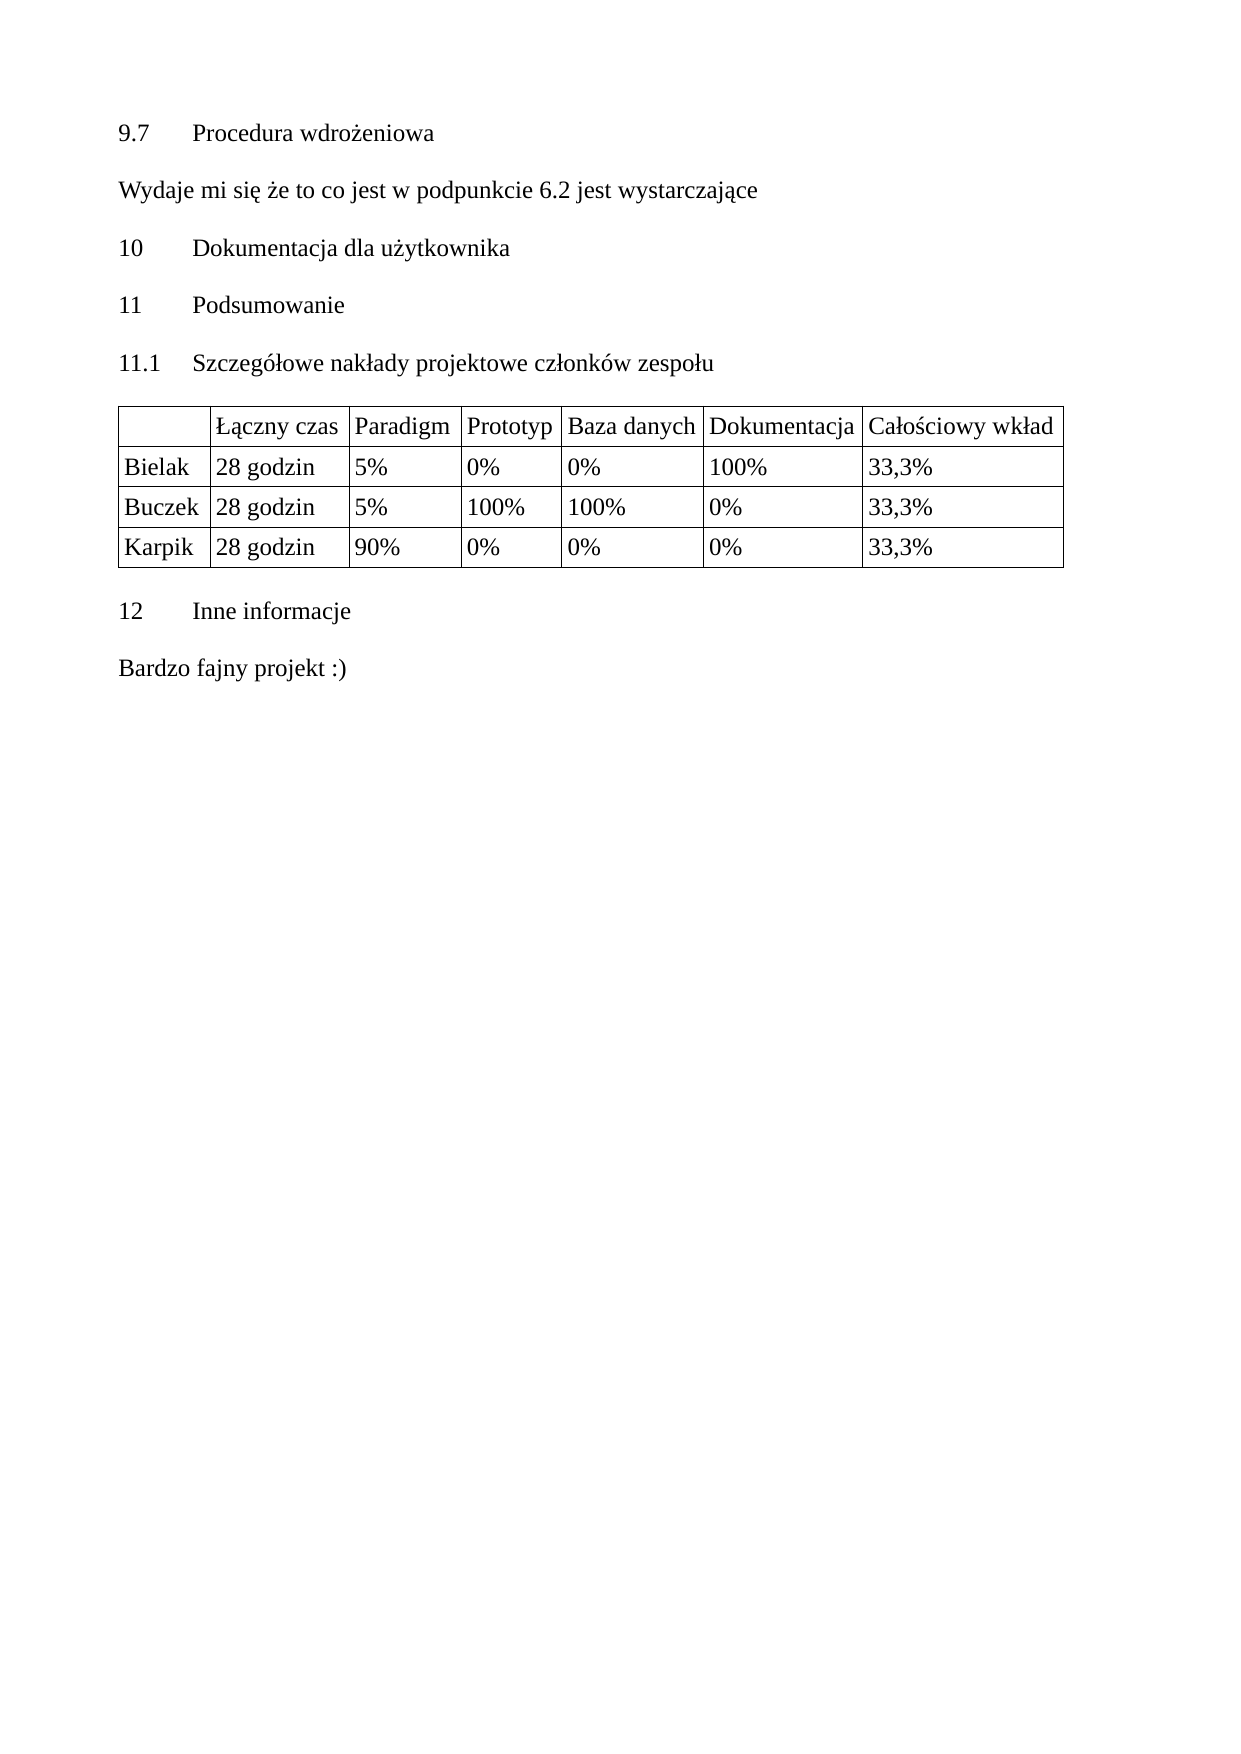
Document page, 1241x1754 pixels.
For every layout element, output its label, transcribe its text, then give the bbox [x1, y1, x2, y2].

table_header Paradigm [350, 407, 461, 446]
table_cell 33,3% [863, 528, 1063, 567]
text Bardzo fajny projekt :) [118, 653, 1122, 682]
table_cell 0% [462, 447, 561, 486]
table_cell 33,3% [863, 487, 1063, 527]
table_cell 100% [562, 487, 703, 527]
table_cell 0% [562, 447, 703, 486]
table_header Baza danych [562, 407, 703, 446]
text 12 Inne informacje [118, 596, 1122, 624]
text 9.7 Procedura wdrożeniowa [118, 118, 1122, 147]
table_cell 28 godzin [211, 487, 349, 527]
text 10 Dokumentacja dla użytkownika [118, 233, 1122, 262]
table_cell 33,3% [863, 447, 1063, 486]
table_cell Bielak [119, 447, 210, 486]
table_cell 5% [350, 447, 461, 486]
table_cell 28 godzin [211, 447, 349, 486]
table_cell 0% [704, 487, 862, 527]
text Wydaje mi się że to co jest w podpunkcie 6.2 jest wystarczające [118, 176, 1122, 204]
table_header Łączny czas [211, 407, 349, 446]
table_cell 5% [350, 487, 461, 527]
table_header Dokumentacja [704, 407, 862, 446]
table_cell 28 godzin [211, 528, 349, 567]
table_cell 0% [704, 528, 862, 567]
table_header Prototyp [462, 407, 561, 446]
table_cell 90% [350, 528, 461, 567]
table_cell 100% [704, 447, 862, 486]
table_header Całościowy wkład [863, 407, 1063, 446]
text 11.1 Szczegółowe nakłady projektowe członków zespołu [118, 348, 1122, 377]
table_cell Buczek [119, 487, 210, 527]
table_header [119, 407, 210, 446]
table_cell 0% [562, 528, 703, 567]
table_cell 100% [462, 487, 561, 527]
table_cell 0% [462, 528, 561, 567]
text 11 Podsumowanie [118, 291, 1122, 319]
table_cell Karpik [119, 528, 210, 567]
